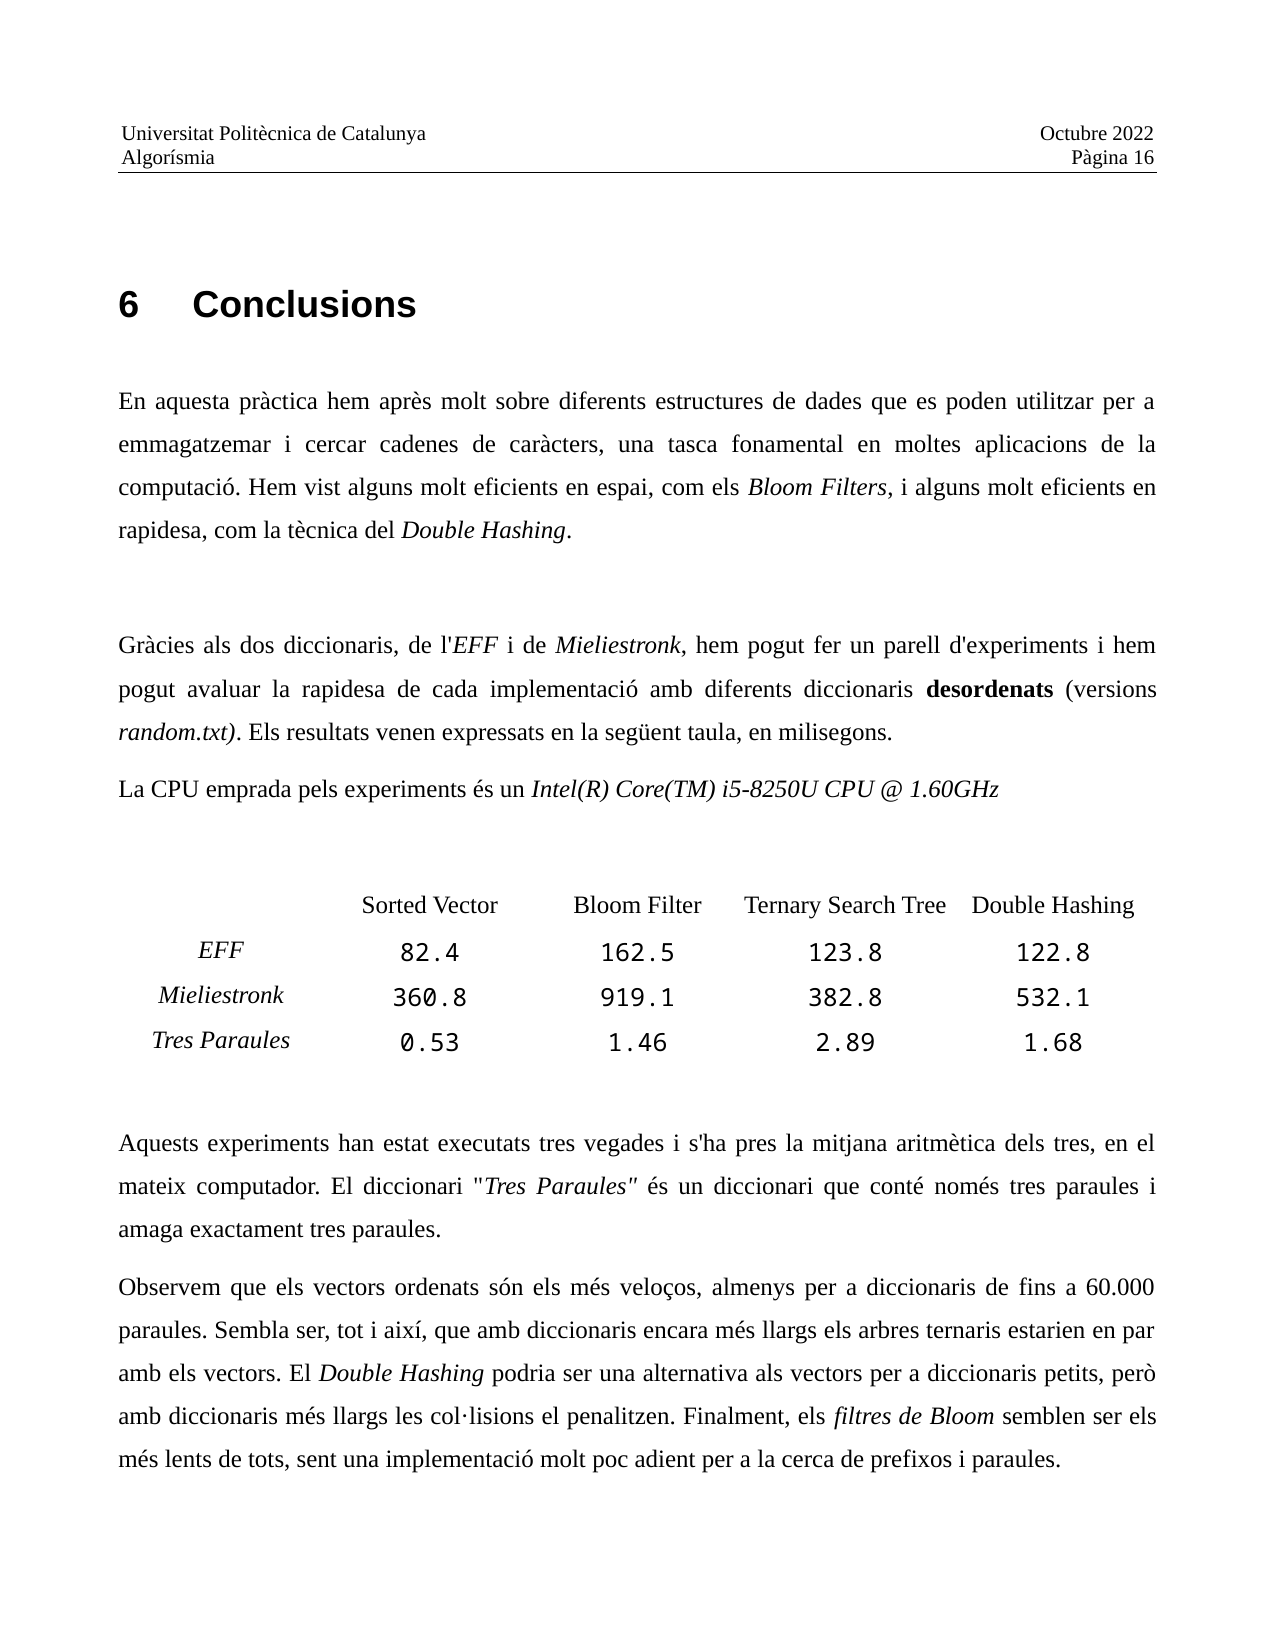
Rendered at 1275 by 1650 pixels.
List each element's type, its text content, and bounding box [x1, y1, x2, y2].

table_cell 2.89 [741, 1025, 949, 1070]
table_cell 1.68 [949, 1025, 1157, 1070]
text Gràcies als dos diccionaris, de l'EFF i de Mieliestronk, hem pogut fer un parell d'experiments i hem pogut avaluar la rapidesa de cada implementació amb diferents diccionaris desordenats (versions random.txt). Els resultats venen expressats en la següent taula, en milisegons. [118, 631, 1157, 746]
table_cell 82.4 [326, 935, 533, 980]
table_cell Mieliestronk [118, 980, 326, 1025]
table_cell 123.8 [741, 935, 949, 980]
table_header Bloom Filter [534, 890, 741, 935]
table_cell 0.53 [326, 1025, 533, 1070]
table_cell 162.5 [534, 935, 741, 980]
text En aquesta pràctica hem après molt sobre diferents estructures de dades que es poden utilitzar per a emmagatzemar i cercar cadenes de caràcters, una tasca fonamental en moltes aplicacions de la computació. Hem vist alguns molt eficients en espai, com els Bloom Filters, i alguns molt eficients en rapidesa, com la tècnica del Double Hashing. [118, 386, 1157, 544]
table_header Sorted Vector [326, 890, 533, 935]
table_header Ternary Search Tree [741, 890, 949, 935]
table_header [118, 890, 326, 935]
table_header Double Hashing [949, 890, 1157, 935]
text Aquests experiments han estat executats tres vegades i s'ha pres la mitjana aritmètica dels tres, en el mateix computador. El diccionari "Tres Paraules" és un diccionari que conté només tres paraules i amaga exactament tres paraules. [118, 1128, 1157, 1243]
subtitle 6 Conclusions [118, 282, 1157, 326]
table_cell 919.1 [534, 980, 741, 1025]
table_cell 360.8 [326, 980, 533, 1025]
table_cell EFF [118, 935, 326, 980]
table_cell 1.46 [534, 1025, 741, 1070]
table_cell 122.8 [949, 935, 1157, 980]
table_cell 532.1 [949, 980, 1157, 1025]
text La CPU emprada pels experiments és un Intel(R) Core(TM) i5-8250U CPU @ 1.60GHz [118, 774, 1157, 803]
table_cell 382.8 [741, 980, 949, 1025]
table_cell Tres Paraules [118, 1025, 326, 1070]
text Observem que els vectors ordenats són els més veloços, almenys per a diccionaris de fins a 60.000 paraules. Sembla ser, tot i així, que amb diccionaris encara més llargs els arbres ternaris estarien en par amb els vectors. El Double Hashing podria ser una alternativa als vectors per a diccionaris petits, però amb diccionaris més llargs les col·lisions el penalitzen. Finalment, els filtres de Bloom semblen ser els més lents de tots, sent una implementació molt poc adient per a la cerca de prefixos i paraules. [118, 1272, 1157, 1473]
